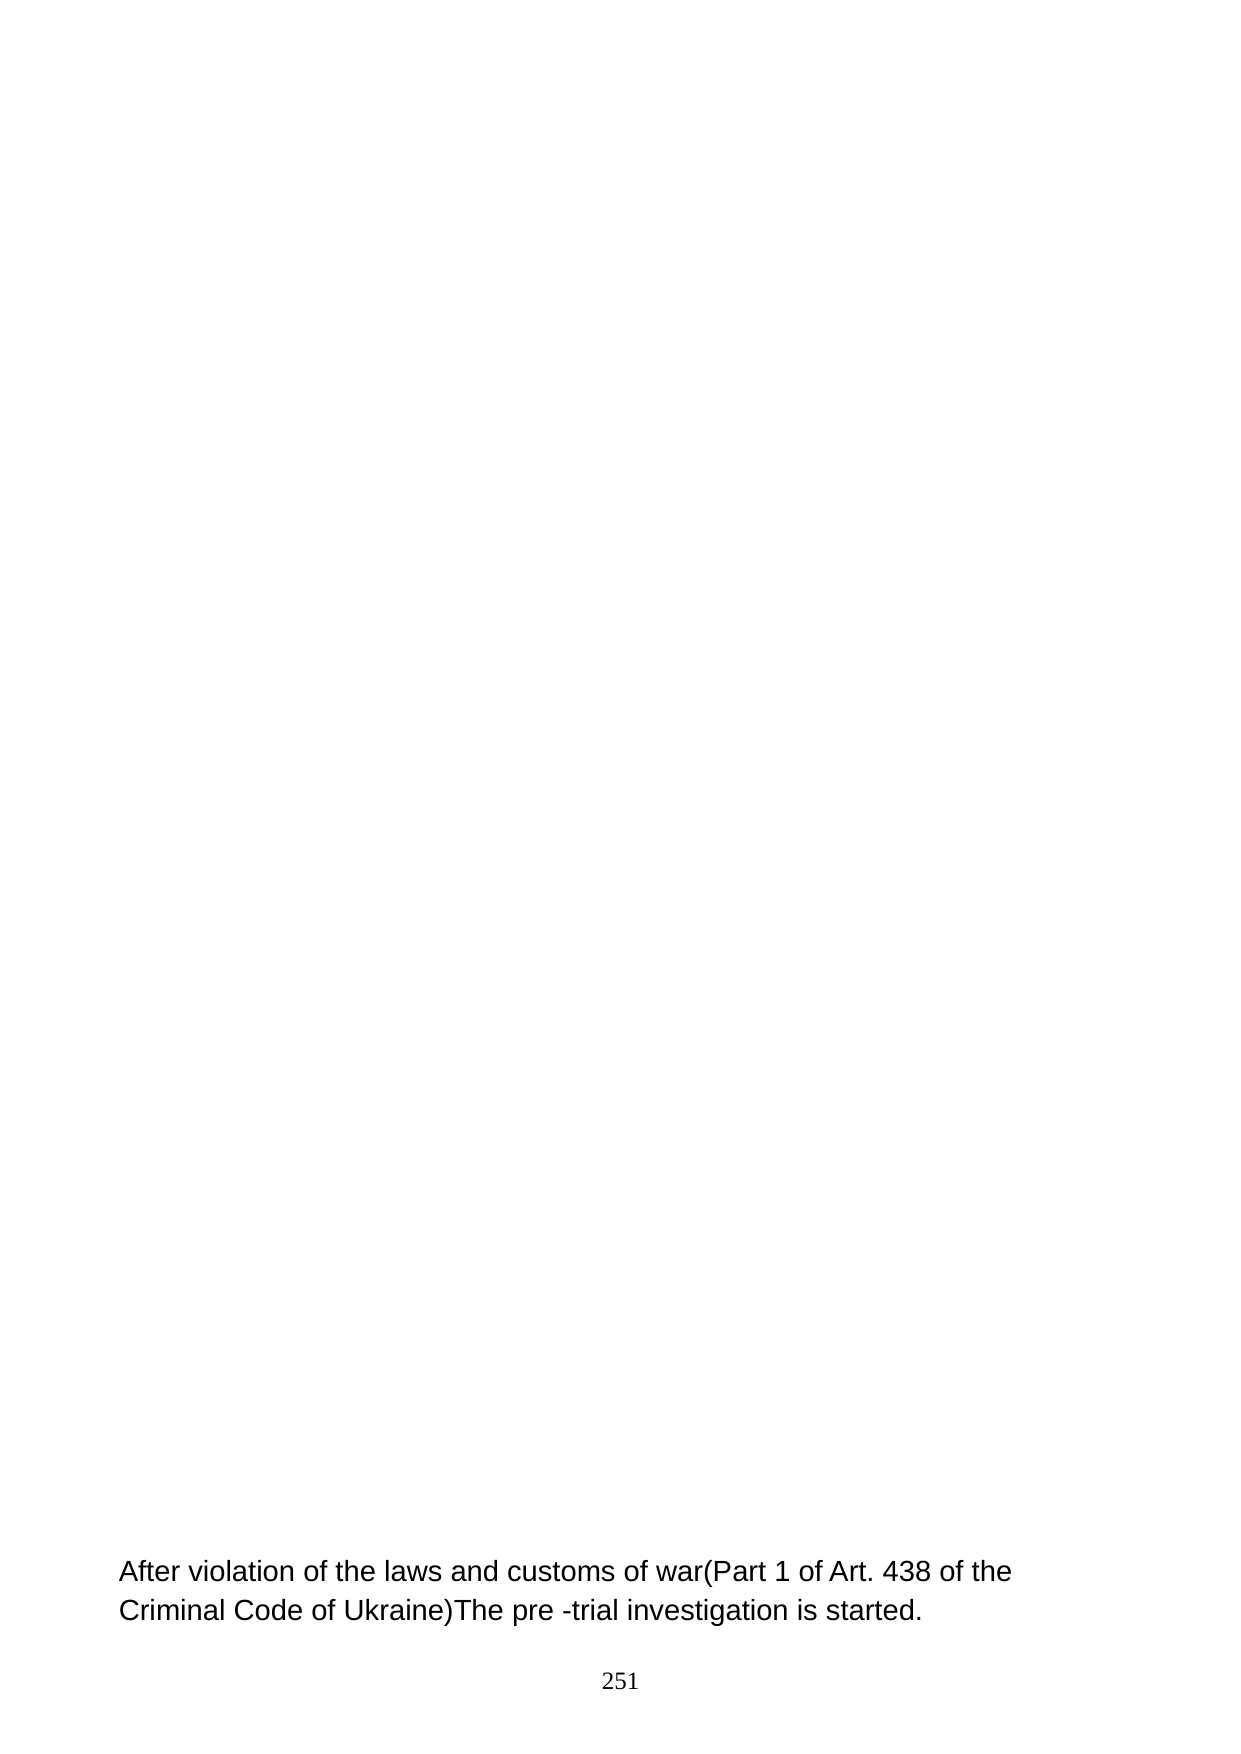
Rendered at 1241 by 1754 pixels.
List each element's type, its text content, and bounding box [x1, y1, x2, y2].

text After violation of the laws and customs of war(Part 1 of Art. 438 of the Criminal Code of Ukraine)The pre -trial investigation is started. [118, 118, 1122, 1627]
